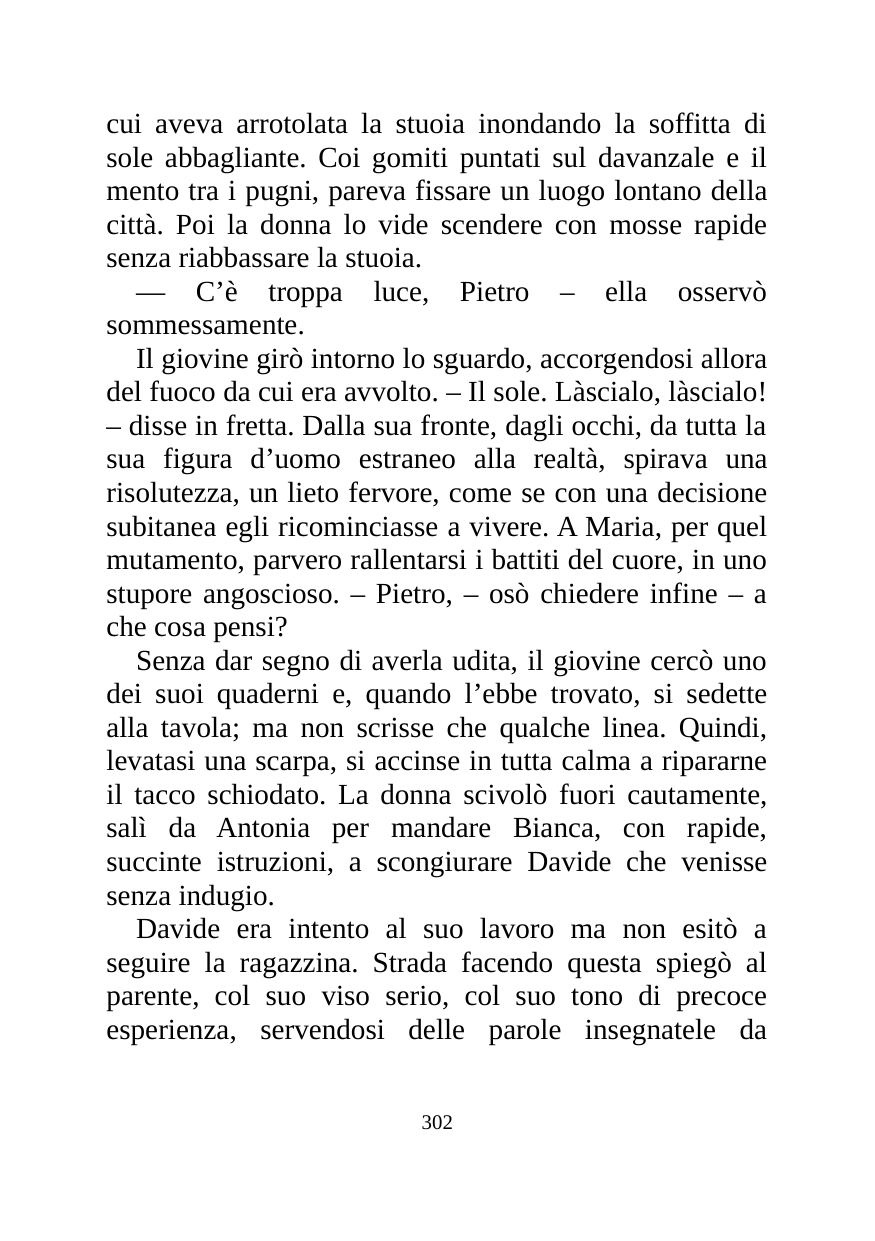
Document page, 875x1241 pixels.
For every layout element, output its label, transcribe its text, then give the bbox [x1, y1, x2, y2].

text Davide era intento al suo lavoro ma non esitò a seguire la ragazzina. Strada facendo questa spiegò al parente, col suo viso serio, col suo tono di precoce esperienza, servendosi delle parole insegnatele da [106, 911, 768, 1045]
text Il giovine girò intorno lo sguardo, accorgendosi allora del fuoco da cui era avvolto. – Il sole. Làscialo, làscialo! – disse in fretta. Dalla sua fronte, dagli occhi, da tutta la sua figura d’uomo estraneo alla realtà, spirava una risolutezza, un lieto fervore, come se con una decisione subitanea egli ricominciasse a vivere. A Maria, per quel mutamento, parvero rallentarsi i battiti del cuore, in uno stupore angoscioso. – Pietro, – osò chiedere infine – a che cosa pensi? [106, 341, 768, 643]
text Senza dar segno di averla udita, il giovine cercò uno dei suoi quaderni e, quando l’ebbe trovato, si sedette alla tavola; ma non scrisse che qualche linea. Quindi, levatasi una scarpa, si accinse in tutta calma a ripararne il tacco schiodato. La donna scivolò fuori cautamente, salì da Antonia per mandare Bianca, con rapide, succinte istruzioni, a scongiurare Davide che venisse senza indugio. [106, 643, 768, 911]
text — C’è troppa luce, Pietro – ella osservò sommessamente. [106, 274, 768, 341]
text cui aveva arrotolata la stuoia inondando la soffitta di sole abbagliante. Coi gomiti puntati sul davanzale e il mento tra i pugni, pareva fissare un luogo lontano della città. Poi la donna lo vide scendere con mosse rapide senza riabbassare la stuoia. [106, 106, 768, 274]
